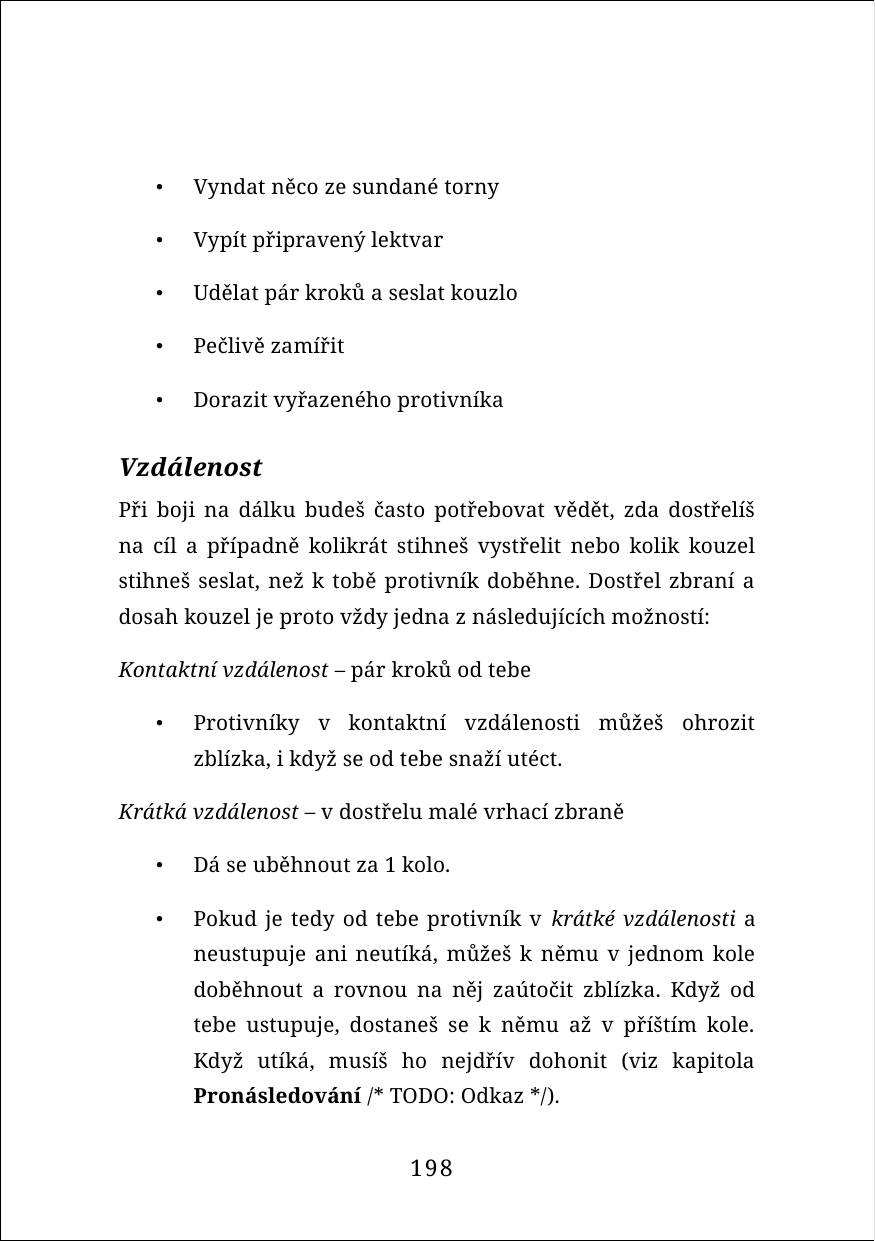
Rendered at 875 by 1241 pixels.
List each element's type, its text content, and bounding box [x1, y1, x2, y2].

list Pokud je tedy od tebe protivník v krátké vzdálenosti a neustupuje ani neutíká, můžeš k němu v jednom kole doběhnout a rovnou na něj zaútočit zblízka. Když od tebe ustupuje, dostaneš se k němu až v příštím kole. Když utíká, musíš ho nejdřív dohonit (viz kapitola Pronásledování /* TODO: Odkaz */). [156, 904, 756, 1110]
text Kontaktní vzdálenost – pár kroků od tebe [118, 655, 756, 684]
list Dá se uběhnout za 1 kolo. [156, 851, 756, 879]
list Udělat pár kroků a seslat kouzlo [156, 278, 756, 307]
list Vypít připravený lektvar [156, 225, 756, 253]
text Při boji na dálku budeš často potřebovat vědět, zda dostřelíš na cíl a případně kolikrát stihneš vystřelit nebo kolik kouzel stihneš seslat, než k tobě protivník doběhne. Dostřel zbraní a dosah kouzel je proto vždy jedna z následujících možností: [118, 496, 756, 631]
list Dorazit vyřazeného protivníka [156, 385, 756, 413]
subtitle Vzdálenost [118, 450, 756, 484]
text Krátká vzdálenost – v dostřelu malé vrhací zbraně [118, 797, 756, 826]
list Pečlivě zamířit [156, 331, 756, 360]
list Protivníky v kontaktní vzdálenosti můžeš ohrozit zblízka, i když se od tebe snaží utéct. [156, 708, 756, 772]
list Vyndat něco ze sundané torny [156, 172, 756, 200]
